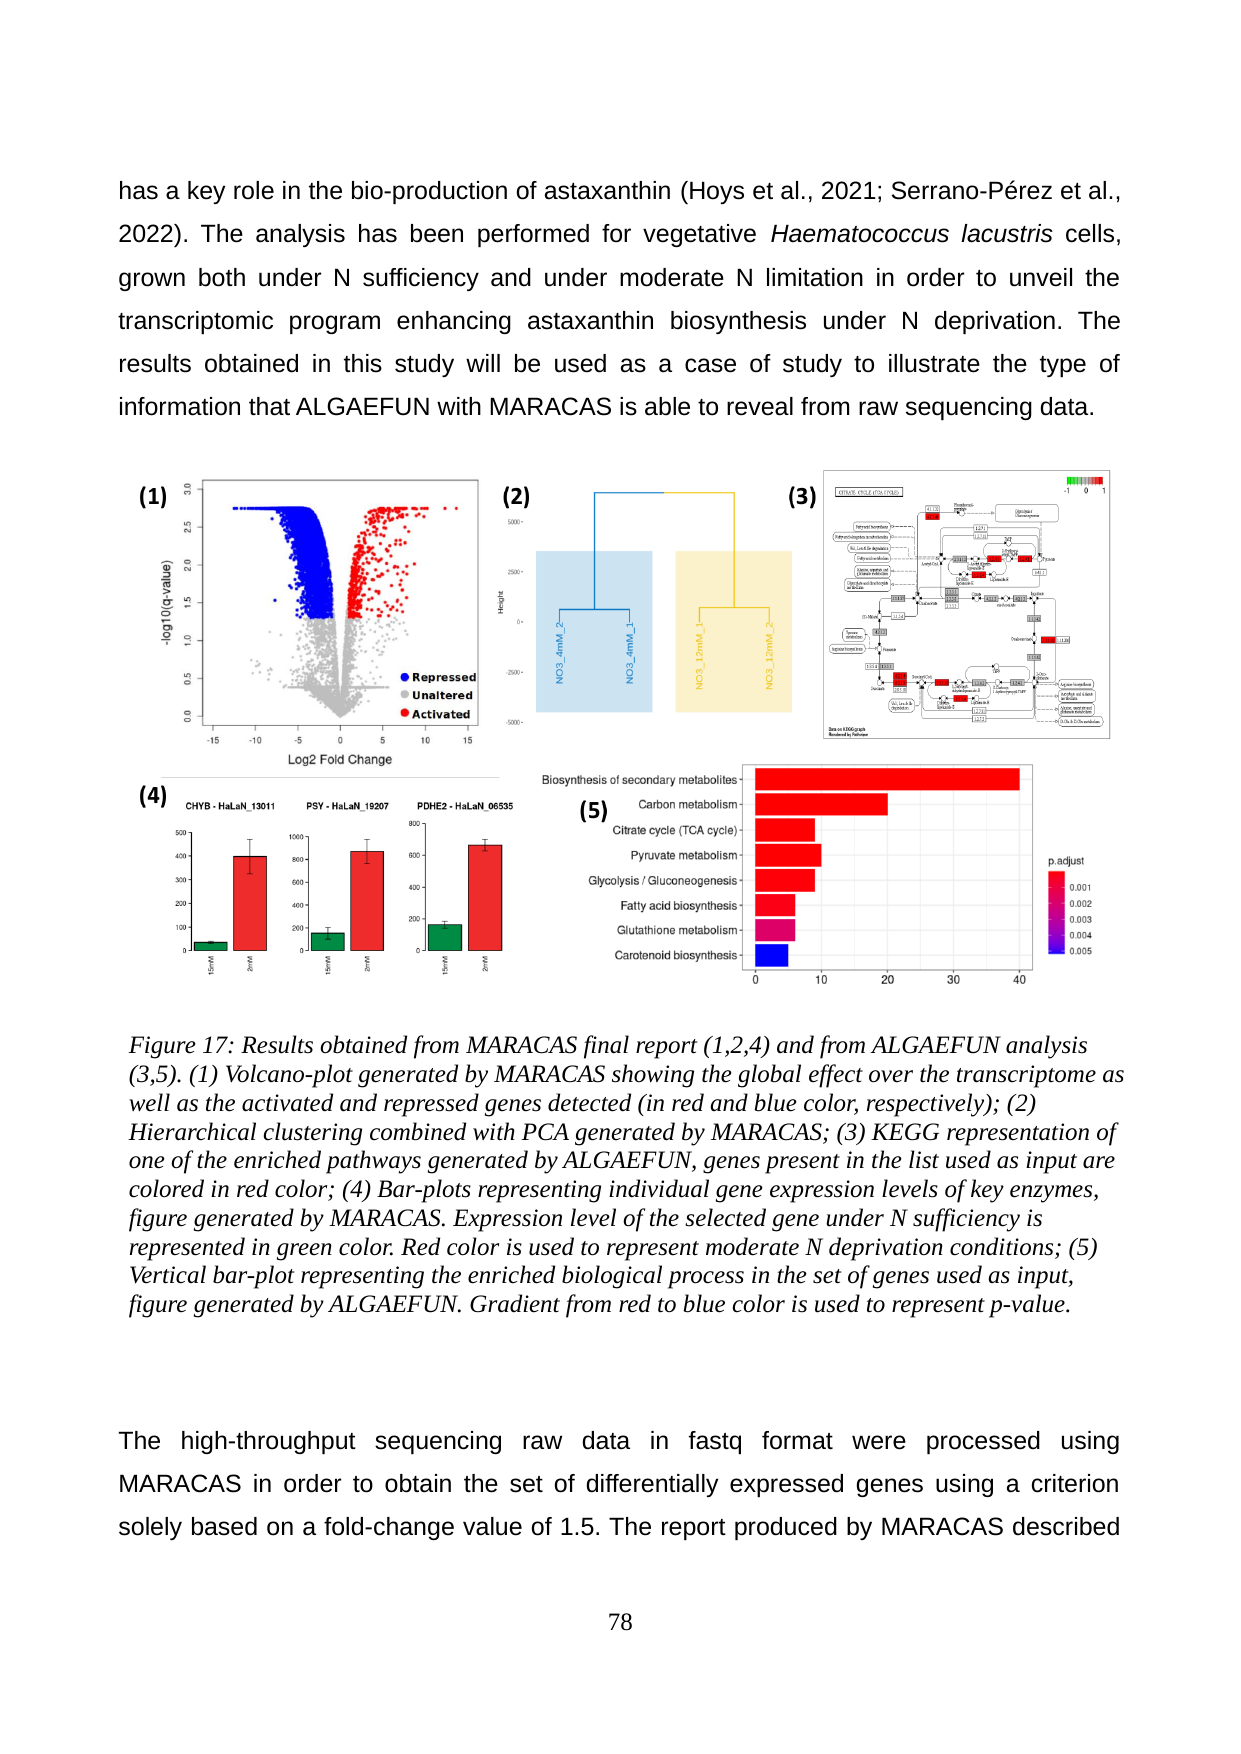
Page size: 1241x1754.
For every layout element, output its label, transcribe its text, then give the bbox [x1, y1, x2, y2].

text The high-throughput sequencing raw data in fastq format were processed using MARACAS in order to obtain the set of differentially expressed genes using a criterion solely based on a fold-change value of 1.5. The report produced by MARACAS described [118, 1426, 1122, 1541]
text Figure 17: Results obtained from MARACAS final report (1,2,4) and from ALGAEFUN analysis (3,5). (1) Volcano-plot generated by MARACAS showing the global effect over the transcriptome as well as the activated and repressed genes detected (in red and blue color, respectively); (2) Hierarchical clustering combined with PCA generated by MARACAS; (3) KEGG representation of one of the enriched pathways generated by ALGAEFUN, genes present in the list used as input are colored in red color; (4) Bar-plots representing individual gene expression levels of key enzymes, figure generated by MARACAS. Expression level of the selected gene under N sufficiency is represented in green color. Red color is used to represent moderate N deprivation conditions; (5) Vertical bar-plot representing the enriched biological process in the set of genes used as input, figure generated by ALGAEFUN. Gradient from red to blue color is used to represent p-value. [128, 1031, 1132, 1318]
picture [123, 454, 1128, 1010]
text has a key role in the bio-production of astaxanthin (Hoys et al., 2021; Serrano-Pérez et al., 2022)⁠. The analysis has been performed for vegetative Haematococcus lacustris cells, grown both under N sufficiency and under moderate N limitation in order to unveil the transcriptomic program enhancing astaxanthin biosynthesis under N deprivation. The results obtained in this study will be used as a case of study to illustrate the type of information that ALGAEFUN with MARACAS is able to reveal from raw sequencing data. [118, 176, 1122, 421]
